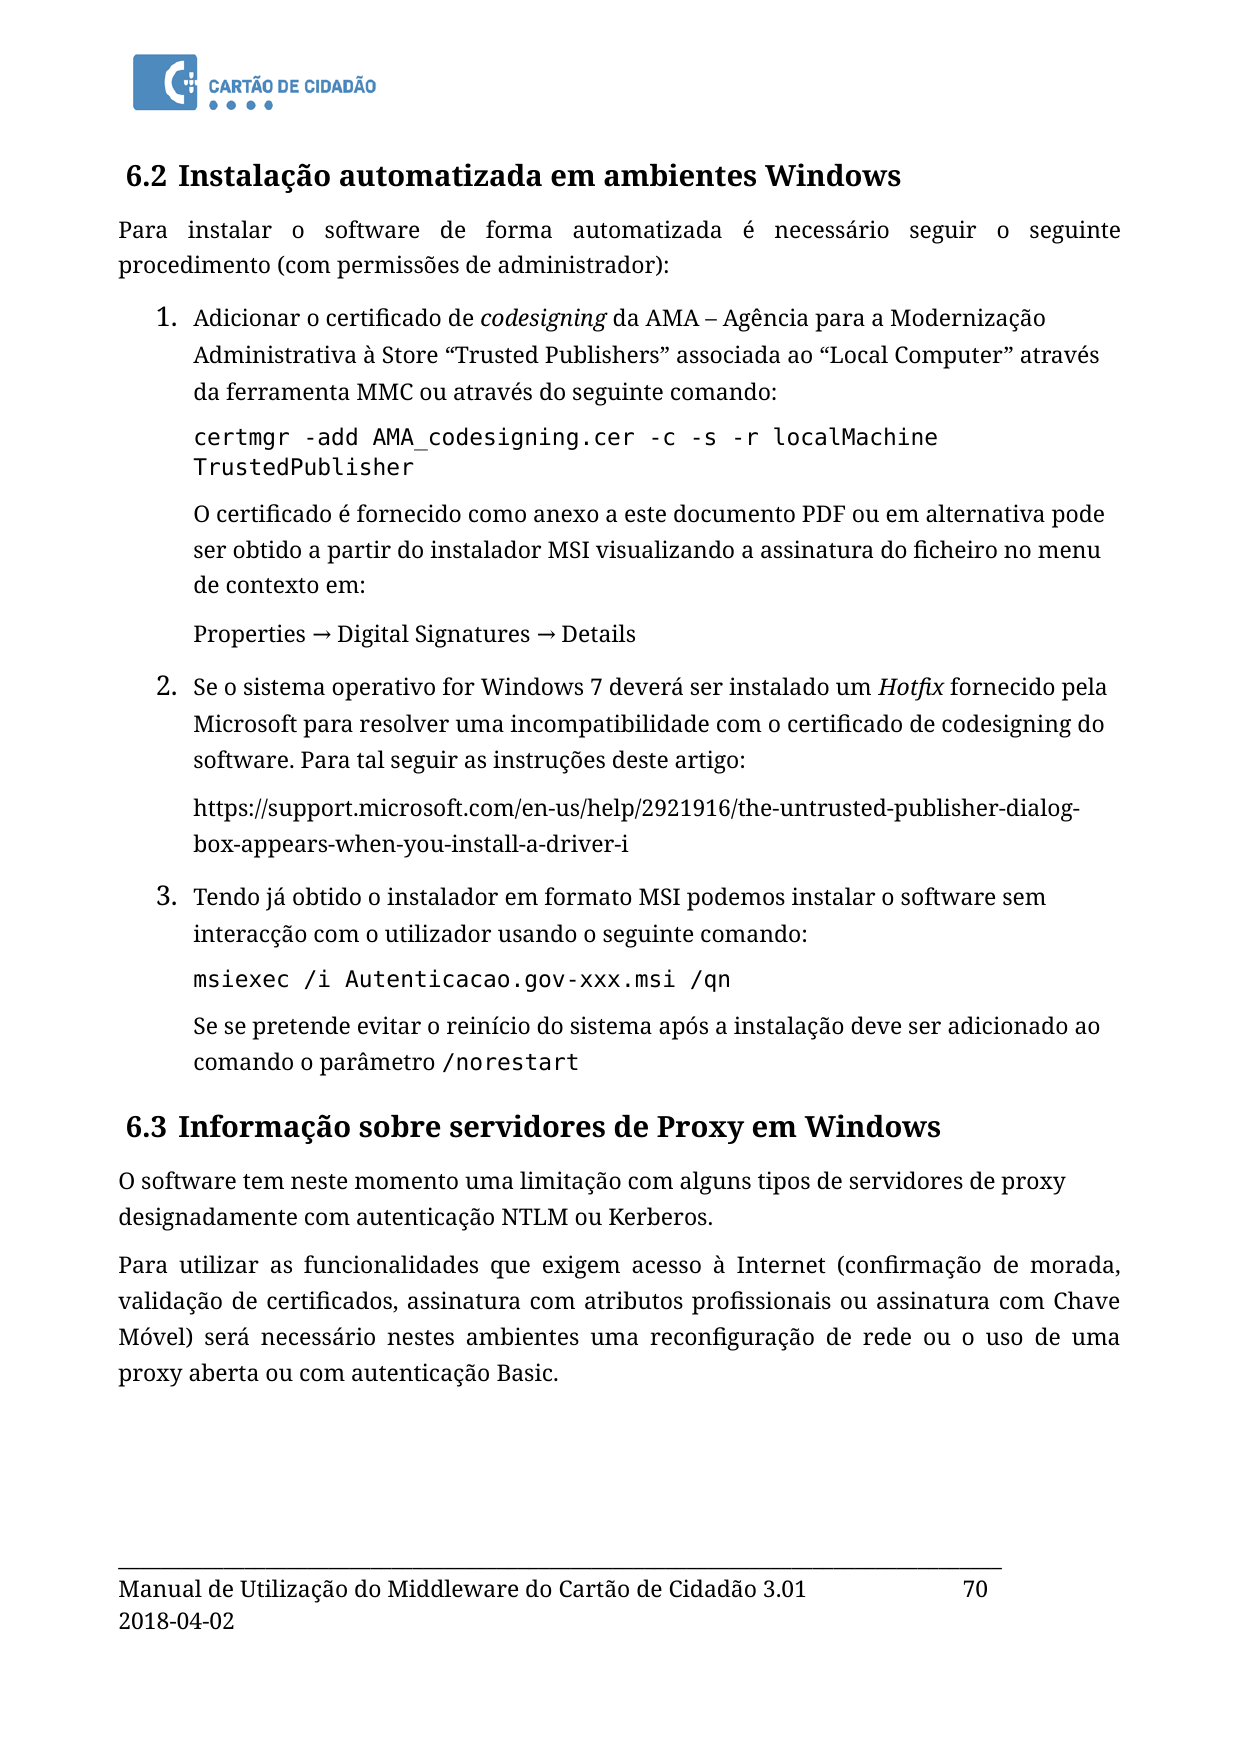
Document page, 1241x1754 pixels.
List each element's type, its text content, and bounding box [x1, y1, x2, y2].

list Tendo já obtido o instalador em formato MSI podemos instalar o software sem interacção com o utilizador usando o seguinte comando: [156, 877, 1122, 949]
picture [130, 47, 423, 118]
list https://support.microsoft.com/en-us/help/2921916/the-untrusted-publisher-dialog-box-appears-when-you-install-a-driver-i [156, 792, 1122, 859]
list Properties → Digital Signatures → Details [156, 618, 1122, 649]
subtitle Instalação automatizada em ambientes Windows [118, 155, 1122, 195]
subtitle Informação sobre servidores de Proxy em Windows [118, 1107, 1122, 1146]
list Se se pretende evitar o reinício do sistema após a instalação deve ser adicionado ao comando o parâmetro /norestart [156, 1010, 1122, 1077]
list O certificado é fornecido como anexo a este documento PDF ou em alternativa pode ser obtido a partir do instalador MSI visualizando a assinatura do ficheiro no menu de contexto em: [156, 498, 1122, 601]
text Para utilizar as funcionalidades que exigem acesso à Internet (confirmação de morada, validação de certificados, assinatura com atributos profissionais ou assinatura com Chave Móvel) será necessário nestes ambientes uma reconfiguração de rede ou o uso de uma proxy aberta ou com autenticação Basic. [118, 1249, 1122, 1388]
text O software tem neste momento uma limitação com alguns tipos de servidores de proxy designadamente com autenticação NTLM ou Kerberos. [118, 1165, 1122, 1232]
list msiexec /i Autenticacao.gov-xxx.msi /qn [156, 967, 1122, 993]
list Adicionar o certificado de codesigning da AMA – Agência para a Modernização Administrativa à Store “Trusted Publishers” associada ao “Local Computer” através da ferramenta MMC ou através do seguinte comando: [156, 298, 1122, 407]
list certmgr -add AMA_codesigning.cer -c -s -r localMachine TrustedPublisher [156, 424, 1122, 481]
text Para instalar o software de forma automatizada é necessário seguir o seguinte procedimento (com permissões de administrador): [118, 213, 1122, 281]
list Se o sistema operativo for Windows 7 deverá ser instalado um Hotfix fornecido pela Microsoft para resolver uma incompatibilidade com o certificado de codesigning do software. Para tal seguir as instruções deste artigo: [156, 666, 1122, 775]
